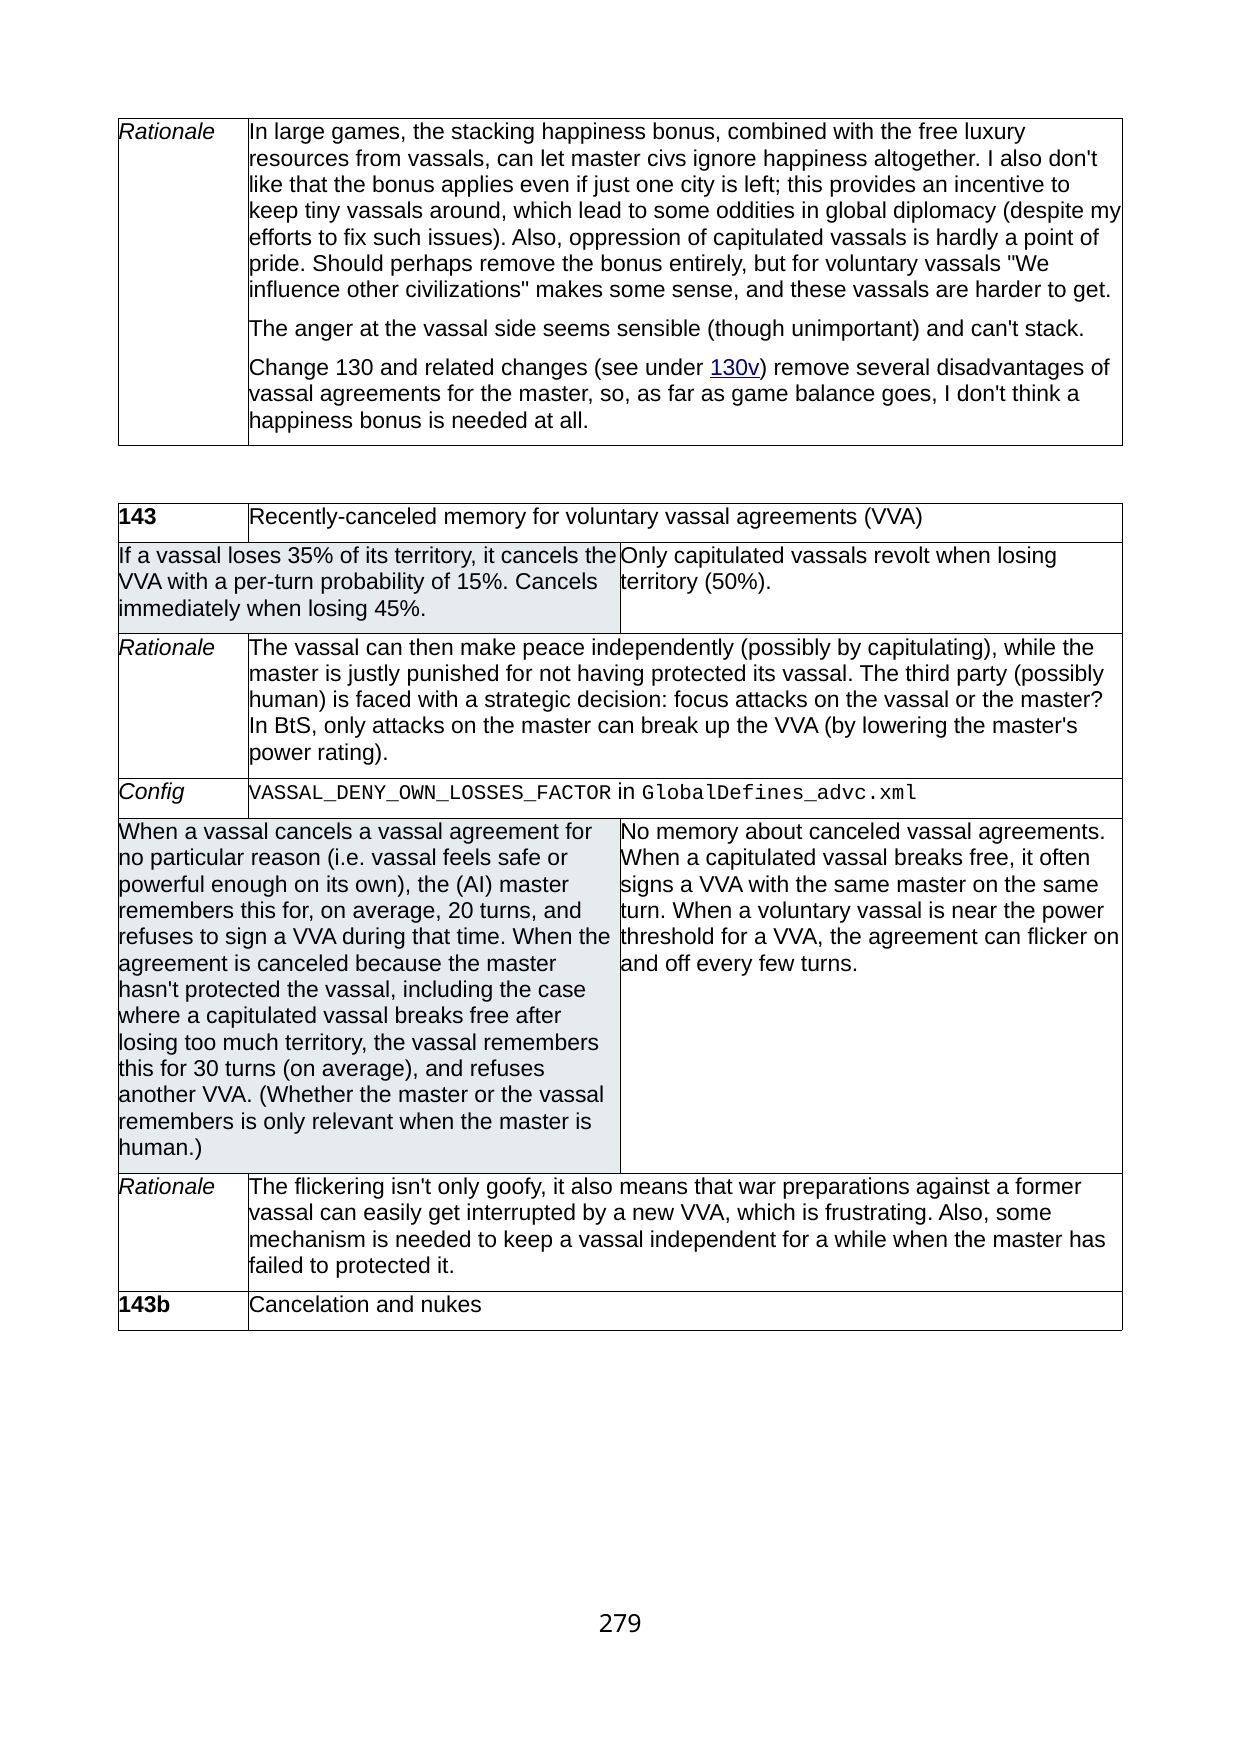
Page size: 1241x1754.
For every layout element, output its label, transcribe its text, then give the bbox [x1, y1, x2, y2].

table_cell Rationale [119, 634, 248, 778]
table_cell Rationale [119, 1174, 248, 1291]
table_cell The flickering isn't only goofy, it also means that war preparations against a former vassal can easily get interrupted by a new VVA, which is frustrating. Also, some mechanism is needed to keep a vassal independent for a while when the master has failed to protected it. [249, 1174, 1122, 1291]
table_cell In large games, the stacking happiness bonus, combined with the free luxury resources from vassals, can let master civs ignore happiness altogether. I also don't like that the bonus applies even if just one city is left; this provides an incentive to keep tiny vassals around, which lead to some oddities in global diplomacy (despite my efforts to fix such issues). Also, oppression of capitulated vassals is hardly a point of pride. Should perhaps remove the bonus entirely, but for voluntary vassals "We influence other civilizations" makes some sense, and these vassals are harder to get. The anger at the vassal side seems sensible (though unimportant) and can't stack. Change 130 and related changes (see under 130v) remove several disadvantages of vassal agreements for the master, so, as far as game balance goes, I don't think a happiness bonus is needed at all. [249, 119, 1122, 445]
table_cell When a vassal cancels a vassal agreement for no particular reason (i.e. vassal feels safe or powerful enough on its own), the (AI) master remembers this for, on average, 20 turns, and refuses to sign a VVA during that time. When the agreement is canceled because the master hasn't protected the vassal, including the case where a capitulated vassal breaks free after losing too much territory, the vassal remembers this for 30 turns (on average), and refuses another VVA. (Whether the master or the vassal remembers is only relevant when the master is human.) [119, 819, 620, 1173]
table_cell 143b [119, 1292, 248, 1330]
table_cell Rationale [119, 119, 248, 445]
table_cell Only capitulated vassals revolt when losing territory (50%). [621, 543, 1122, 633]
table_cell Cancelation and nukes [249, 1292, 1122, 1330]
table_cell If a vassal loses 35% of its territory, it cancels the VVA with a per-turn probability of 15%. Cancels immediately when losing 45%. [119, 543, 620, 633]
table_header 143 [119, 504, 248, 542]
table_cell Config [119, 779, 248, 818]
table_header Recently-canceled memory for voluntary vassal agreements (VVA) [249, 504, 1122, 542]
table_cell The vassal can then make peace independently (possibly by capitulating), while the master is justly punished for not having protected its vassal. The third party (possibly human) is faced with a strategic decision: focus attacks on the vassal or the master? In BtS, only attacks on the master can break up the VVA (by lowering the master's power rating). [249, 634, 1122, 778]
table_cell VASSAL_DENY_OWN_LOSSES_FACTOR in GlobalDefines_advc.xml [249, 779, 1122, 818]
table_cell No memory about canceled vassal agreements. When a capitulated vassal breaks free, it often signs a VVA with the same master on the same turn. When a voluntary vassal is near the power threshold for a VVA, the agreement can flicker on and off every few turns. [621, 819, 1122, 1173]
